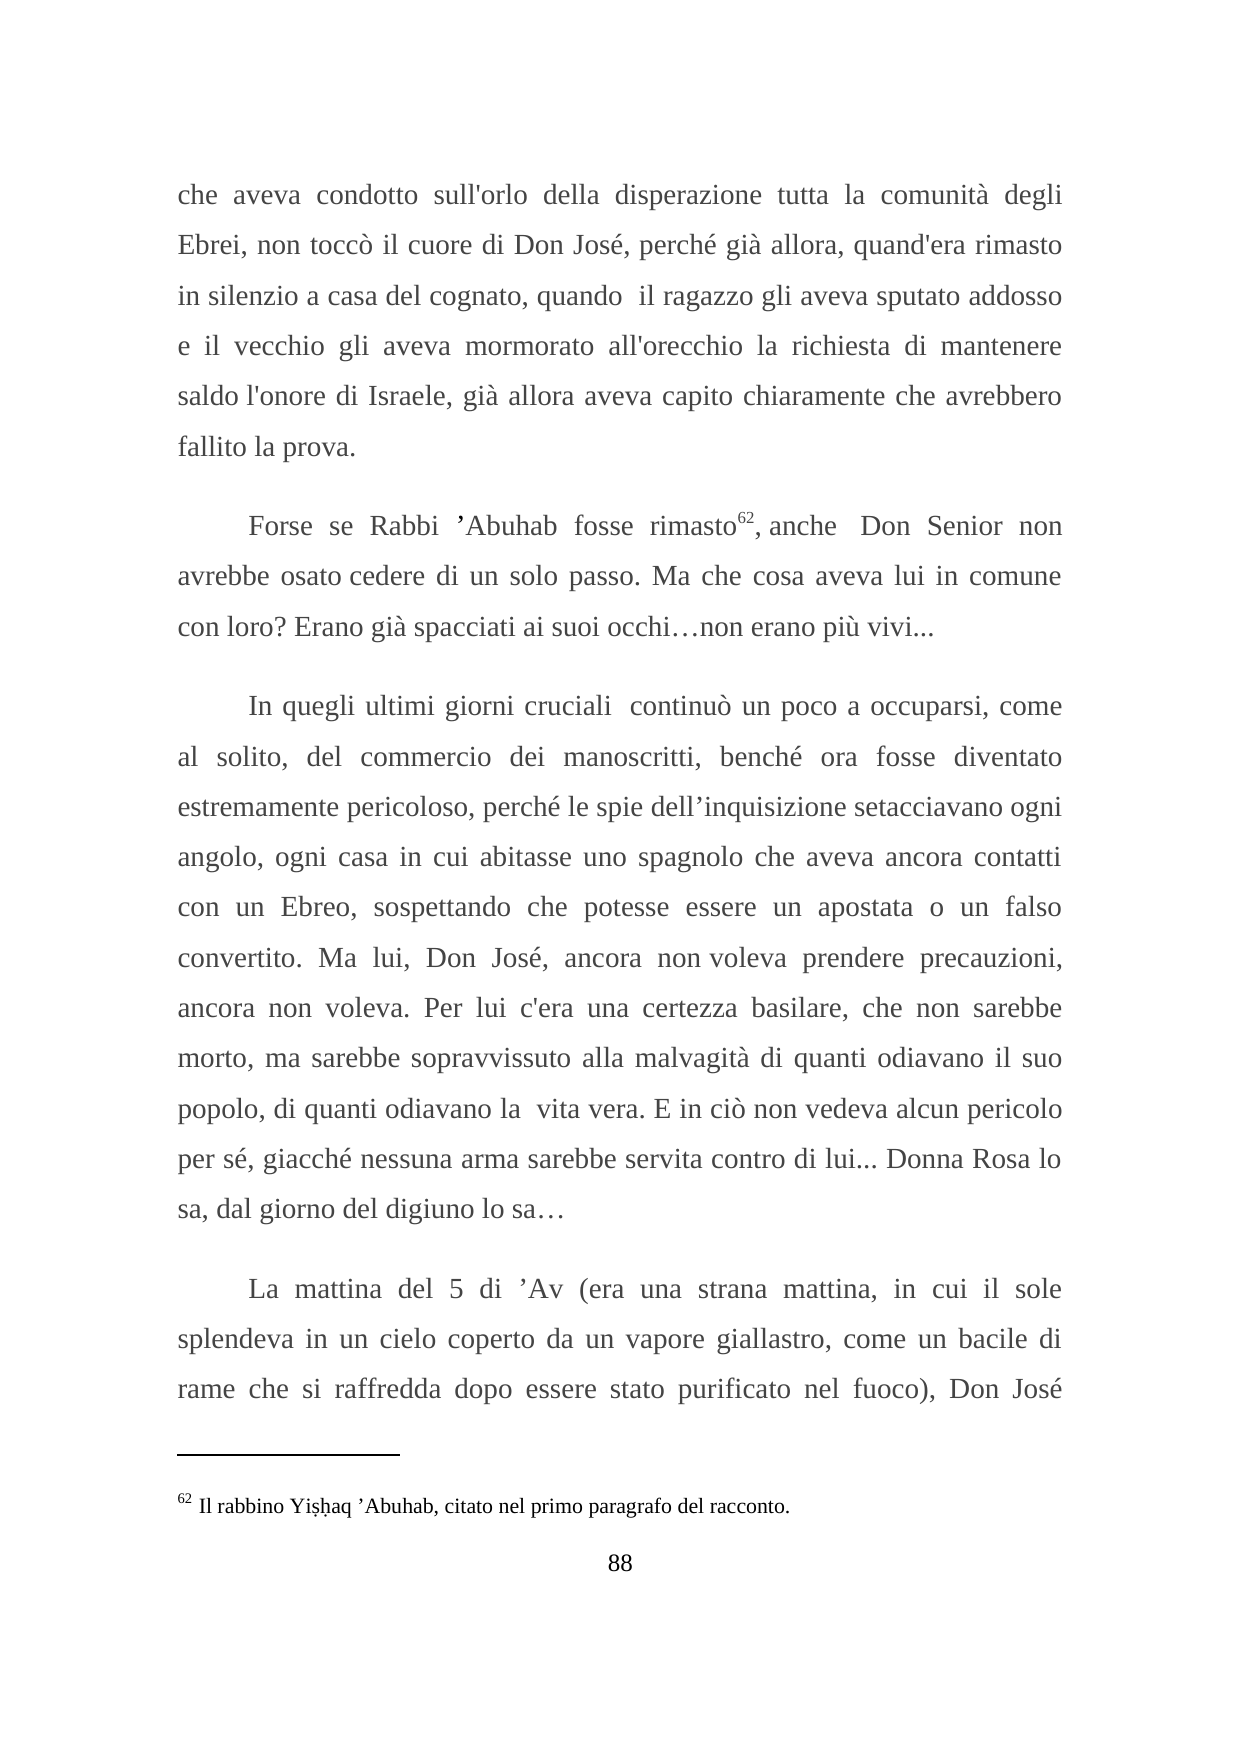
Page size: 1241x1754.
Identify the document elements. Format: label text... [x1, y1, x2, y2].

text Il rabbino Yiṣḥaq ’Abuhab, citato nel primo paragrafo del racconto. [177, 1490, 1063, 1518]
text In quegli ultimi giorni cruciali continuò un poco a occuparsi, come al solito, del commercio dei manoscritti, benché ora fosse diventato estremamente pericoloso, perché le spie dell’inquisizione setacciavano ogni angolo, ogni casa in cui abitasse uno spagnolo che aveva ancora contatti con un Ebreo, sospettando che potesse essere un apostata o un falso convertito. Ma lui, Don José, ancora non voleva prendere precauzioni, ancora non voleva. Per lui c'era una certezza basilare, che non sarebbe morto, ma sarebbe sopravvissuto alla malvagità di quanti odiavano il suo popolo, di quanti odiavano la vita vera. E in ciò non vedeva alcun pericolo per sé, giacché nessuna arma sarebbe servita contro di lui... Donna Rosa lo sa, dal giorno del digiuno lo sa… [177, 688, 1063, 1225]
text che aveva condotto sull'orlo della disperazione tutta la comunità degli Ebrei, non toccò il cuore di Don José, perché già allora, quand'era rimasto in silenzio a casa del cognato, quando il ragazzo gli aveva sputato addosso e il vecchio gli aveva mormorato all'orecchio la richiesta di mantenere saldo l'onore di Israele, già allora aveva capito chiaramente che avrebbero fallito la prova. [177, 177, 1063, 462]
text Forse se Rabbi ’Abuhab fosse rimasto, anche Don Senior non avrebbe osato cedere di un solo passo. Ma che cosa aveva lui in comune con loro? Erano già spacciati ai suoi occhi…non erano più vivi... [177, 508, 1063, 642]
text La mattina del 5 di ’Av (era una strana mattina, in cui il sole splendeva in un cielo coperto da un vapore giallastro, come un bacile di rame che si raffredda dopo essere stato purificato nel fuoco), Don José [177, 1271, 1063, 1405]
